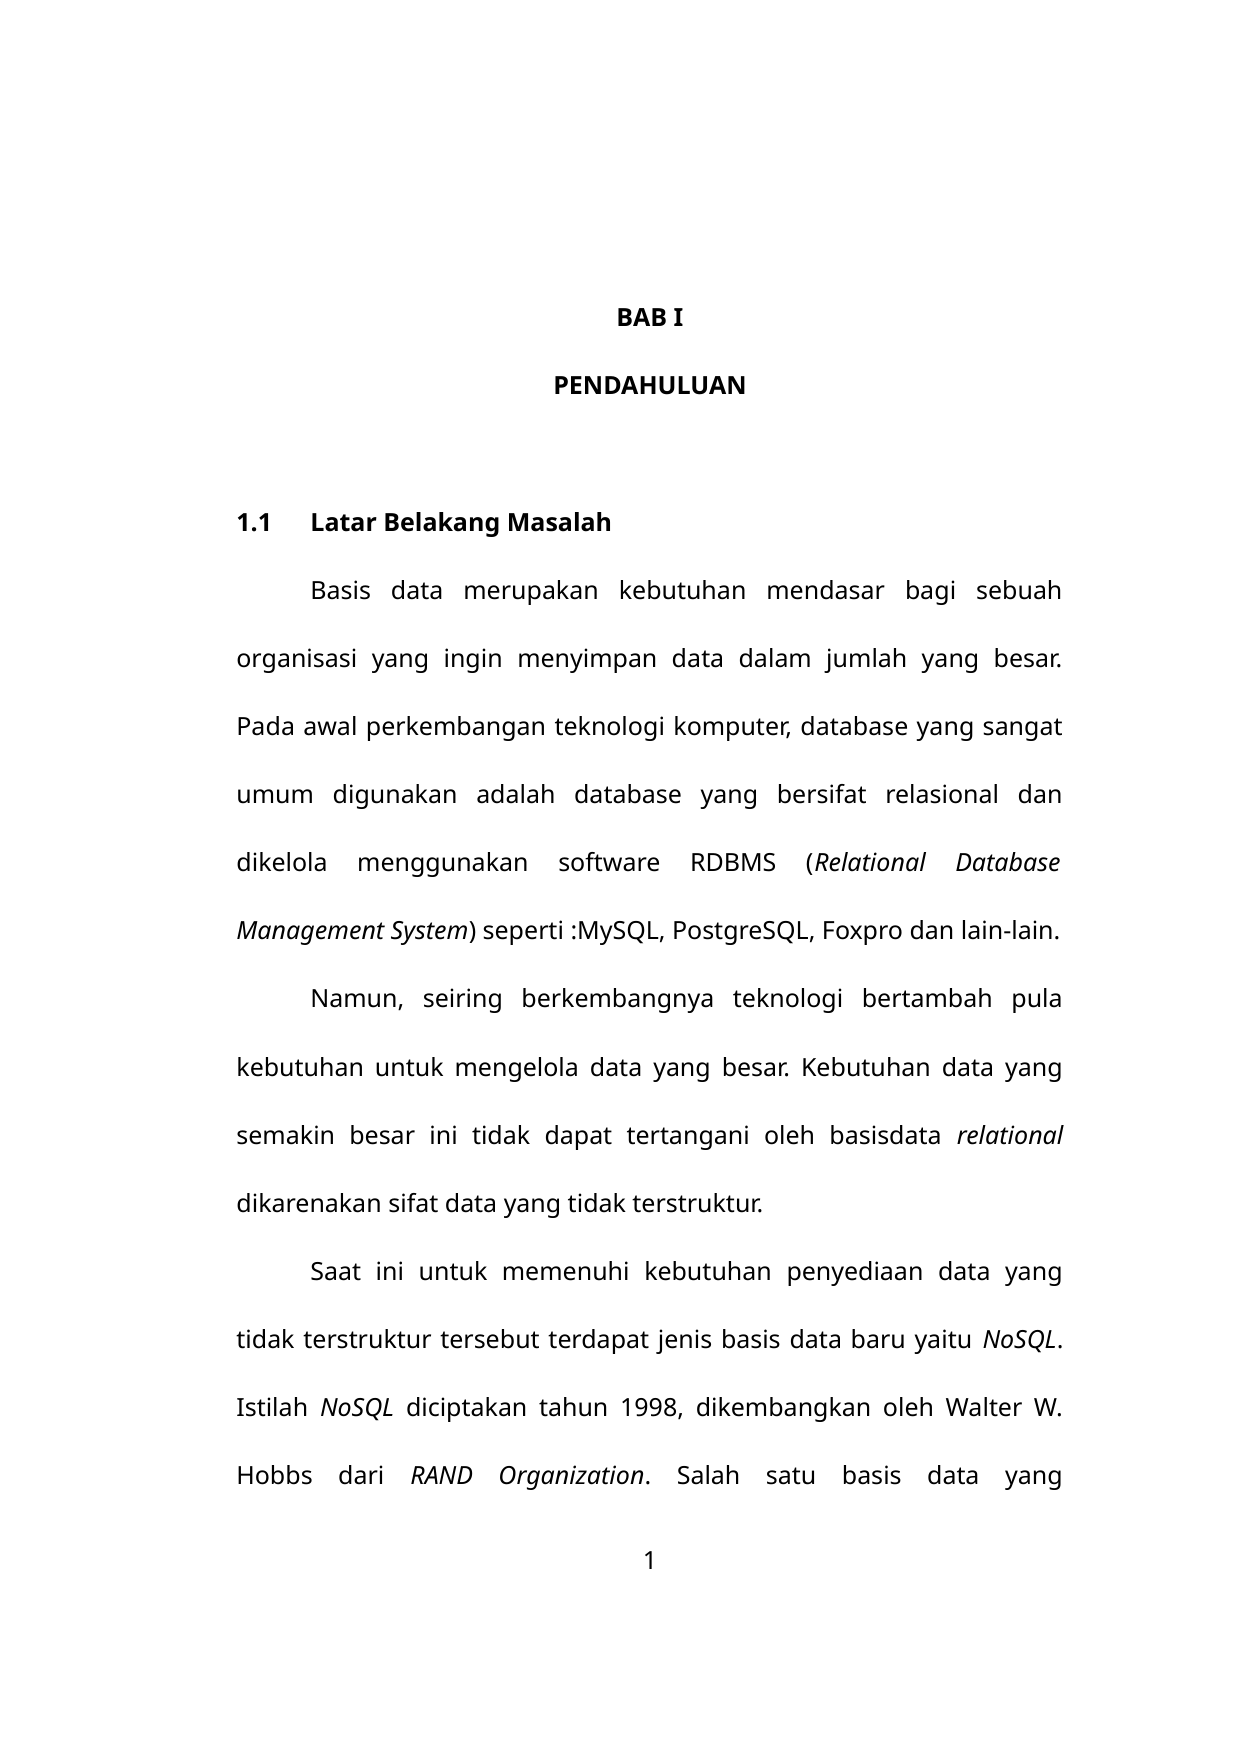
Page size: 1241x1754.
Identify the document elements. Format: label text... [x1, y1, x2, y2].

text PENDAHULUAN [236, 368, 1063, 402]
text 1.1 Latar Belakang Masalah [236, 504, 1063, 538]
text Namun, seiring berkembangnya teknologi bertambah pula kebutuhan untuk mengelola data yang besar. Kebutuhan data yang semakin besar ini tidak dapat tertangani oleh basisdata relational dikarenakan sifat data yang tidak terstruktur. [236, 981, 1063, 1219]
text Basis data merupakan kebutuhan mendasar bagi sebuah organisasi yang ingin menyimpan data dalam jumlah yang besar. Pada awal perkembangan teknologi komputer, database yang sangat umum digunakan adalah database yang bersifat relasional dan dikelola menggunakan software RDBMS (Relational Database Management System) seperti :MySQL, PostgreSQL, Foxpro dan lain-lain. [236, 572, 1063, 947]
text BAB I [236, 300, 1063, 334]
text Saat ini untuk memenuhi kebutuhan penyediaan data yang tidak terstruktur tersebut terdapat jenis basis data baru yaitu NoSQL. Istilah NoSQL diciptakan tahun 1998, dikembangkan oleh Walter W. Hobbs dari RAND Organization. Salah satu basis data yang [236, 1253, 1063, 1492]
